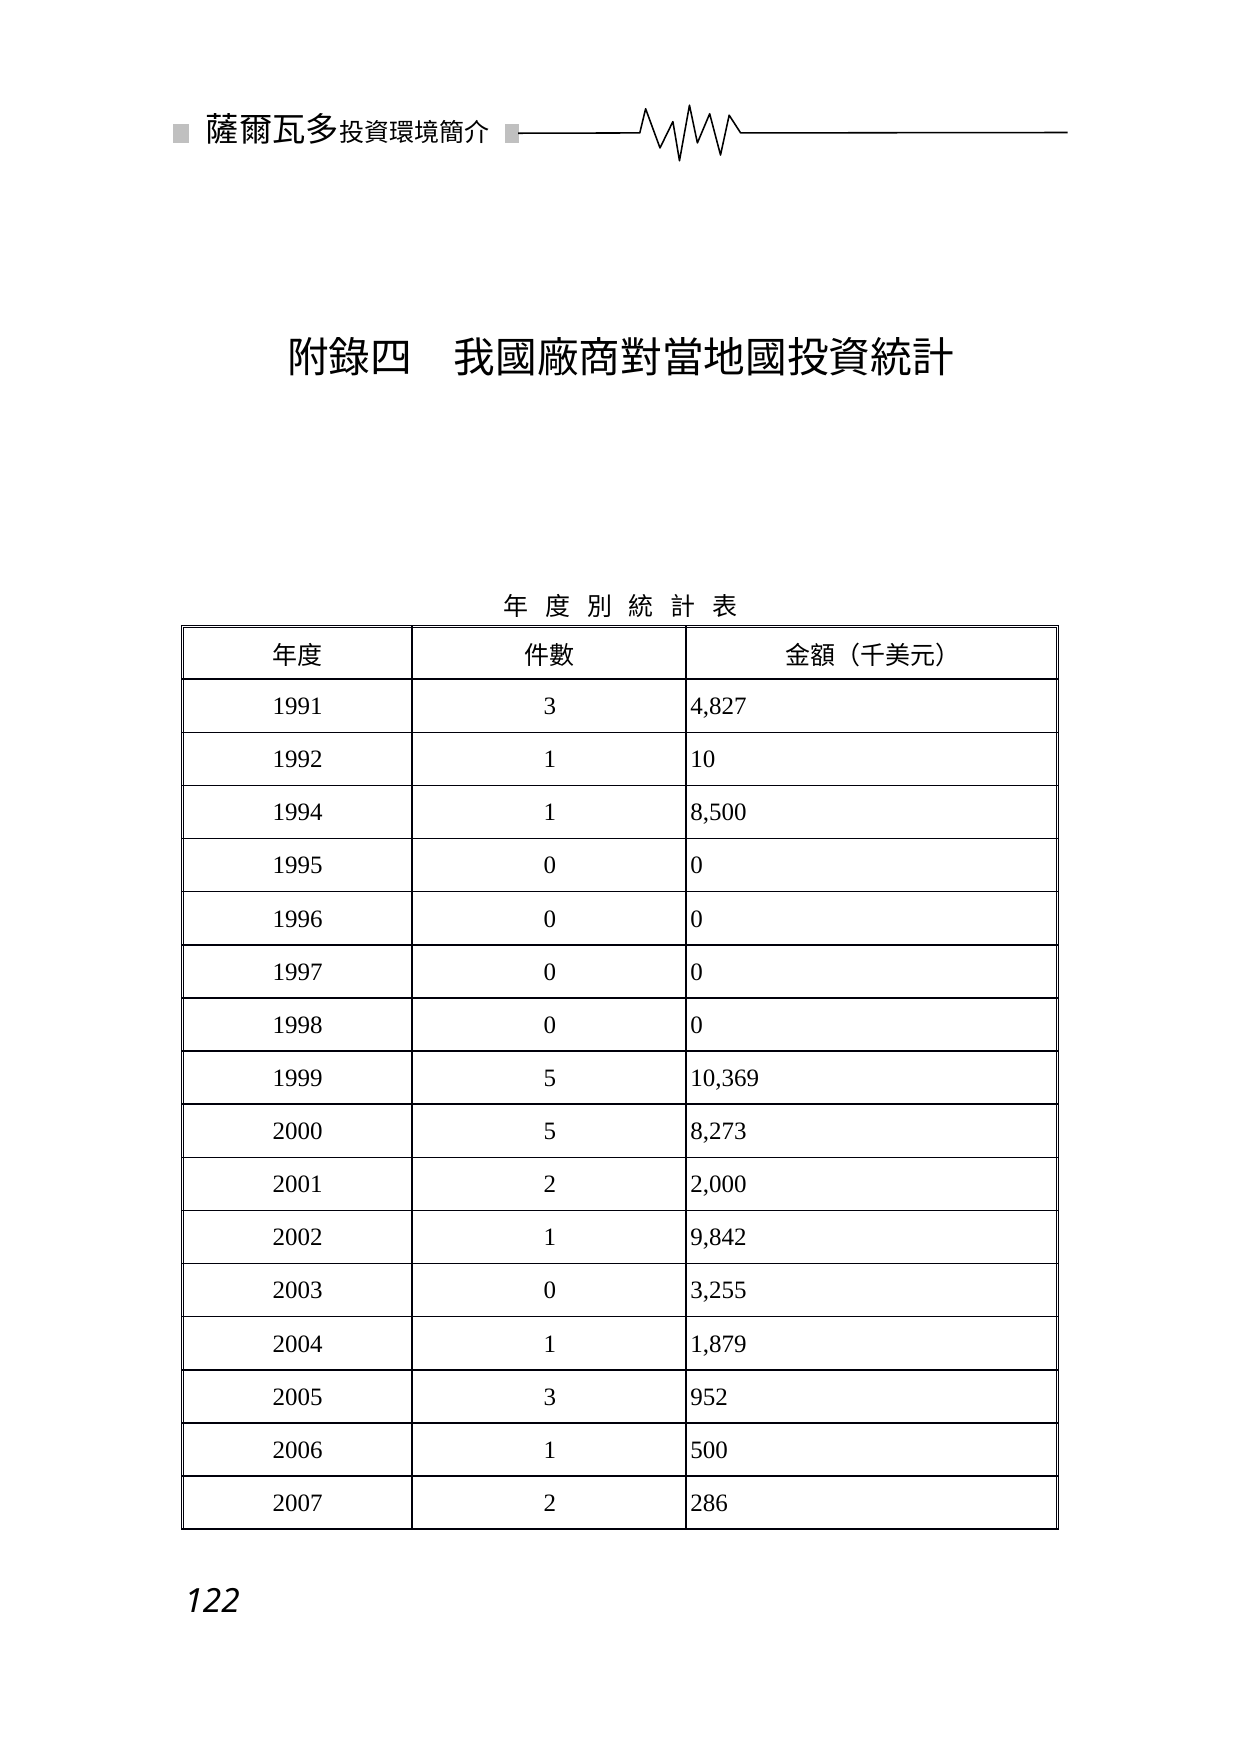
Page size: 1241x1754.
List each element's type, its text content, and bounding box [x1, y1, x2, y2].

table_cell 1997 [184, 946, 411, 997]
table_cell 5 [413, 1105, 685, 1156]
table_cell 1 [413, 1317, 685, 1369]
table_cell 8,273 [687, 1105, 1056, 1156]
table_cell 10,369 [687, 1052, 1056, 1103]
table_cell 0 [687, 946, 1056, 997]
table_header 金額（千美元） [687, 628, 1056, 678]
table_cell 1 [413, 1424, 685, 1475]
table_cell 1 [413, 786, 685, 838]
text 年度別統計表 [183, 563, 1058, 625]
table_cell 1998 [184, 999, 411, 1050]
table_header 件數 [413, 628, 685, 678]
table_cell 2000 [184, 1105, 411, 1156]
table_cell 2002 [184, 1211, 411, 1263]
table_cell 2006 [184, 1424, 411, 1475]
table_cell 952 [687, 1371, 1056, 1422]
table_cell 2005 [184, 1371, 411, 1422]
table_cell 0 [413, 892, 685, 944]
table_cell 0 [413, 839, 685, 891]
table_cell 2,000 [687, 1158, 1056, 1209]
text 附錄四 我國廠商對當地國投資統計 [183, 313, 1058, 375]
table_cell 1991 [184, 680, 411, 731]
table_cell 9,842 [687, 1211, 1056, 1263]
table_cell 1 [413, 733, 685, 784]
table_cell 0 [413, 946, 685, 997]
table_cell 2 [413, 1477, 685, 1528]
table_cell 1994 [184, 786, 411, 838]
table_cell 3 [413, 680, 685, 731]
table_cell 1996 [184, 892, 411, 944]
table_cell 0 [687, 999, 1056, 1050]
table_cell 2003 [184, 1264, 411, 1316]
table_cell 0 [687, 892, 1056, 944]
table_cell 1995 [184, 839, 411, 891]
table_cell 4,827 [687, 680, 1056, 731]
table_cell 1,879 [687, 1317, 1056, 1369]
table_cell 1992 [184, 733, 411, 784]
table_cell 5 [413, 1052, 685, 1103]
table_cell 1999 [184, 1052, 411, 1103]
table_cell 500 [687, 1424, 1056, 1475]
table_cell 0 [413, 1264, 685, 1316]
table_header 年度 [184, 628, 411, 678]
table_cell 2004 [184, 1317, 411, 1369]
table_cell 3,255 [687, 1264, 1056, 1316]
table_cell 8,500 [687, 786, 1056, 838]
table_cell 2 [413, 1158, 685, 1209]
table_cell 2007 [184, 1477, 411, 1528]
table_cell 3 [413, 1371, 685, 1422]
table_cell 1 [413, 1211, 685, 1263]
table_cell 10 [687, 733, 1056, 784]
table_cell 0 [413, 999, 685, 1050]
table_cell 0 [687, 839, 1056, 891]
table_cell 286 [687, 1477, 1056, 1528]
table_cell 2001 [184, 1158, 411, 1209]
